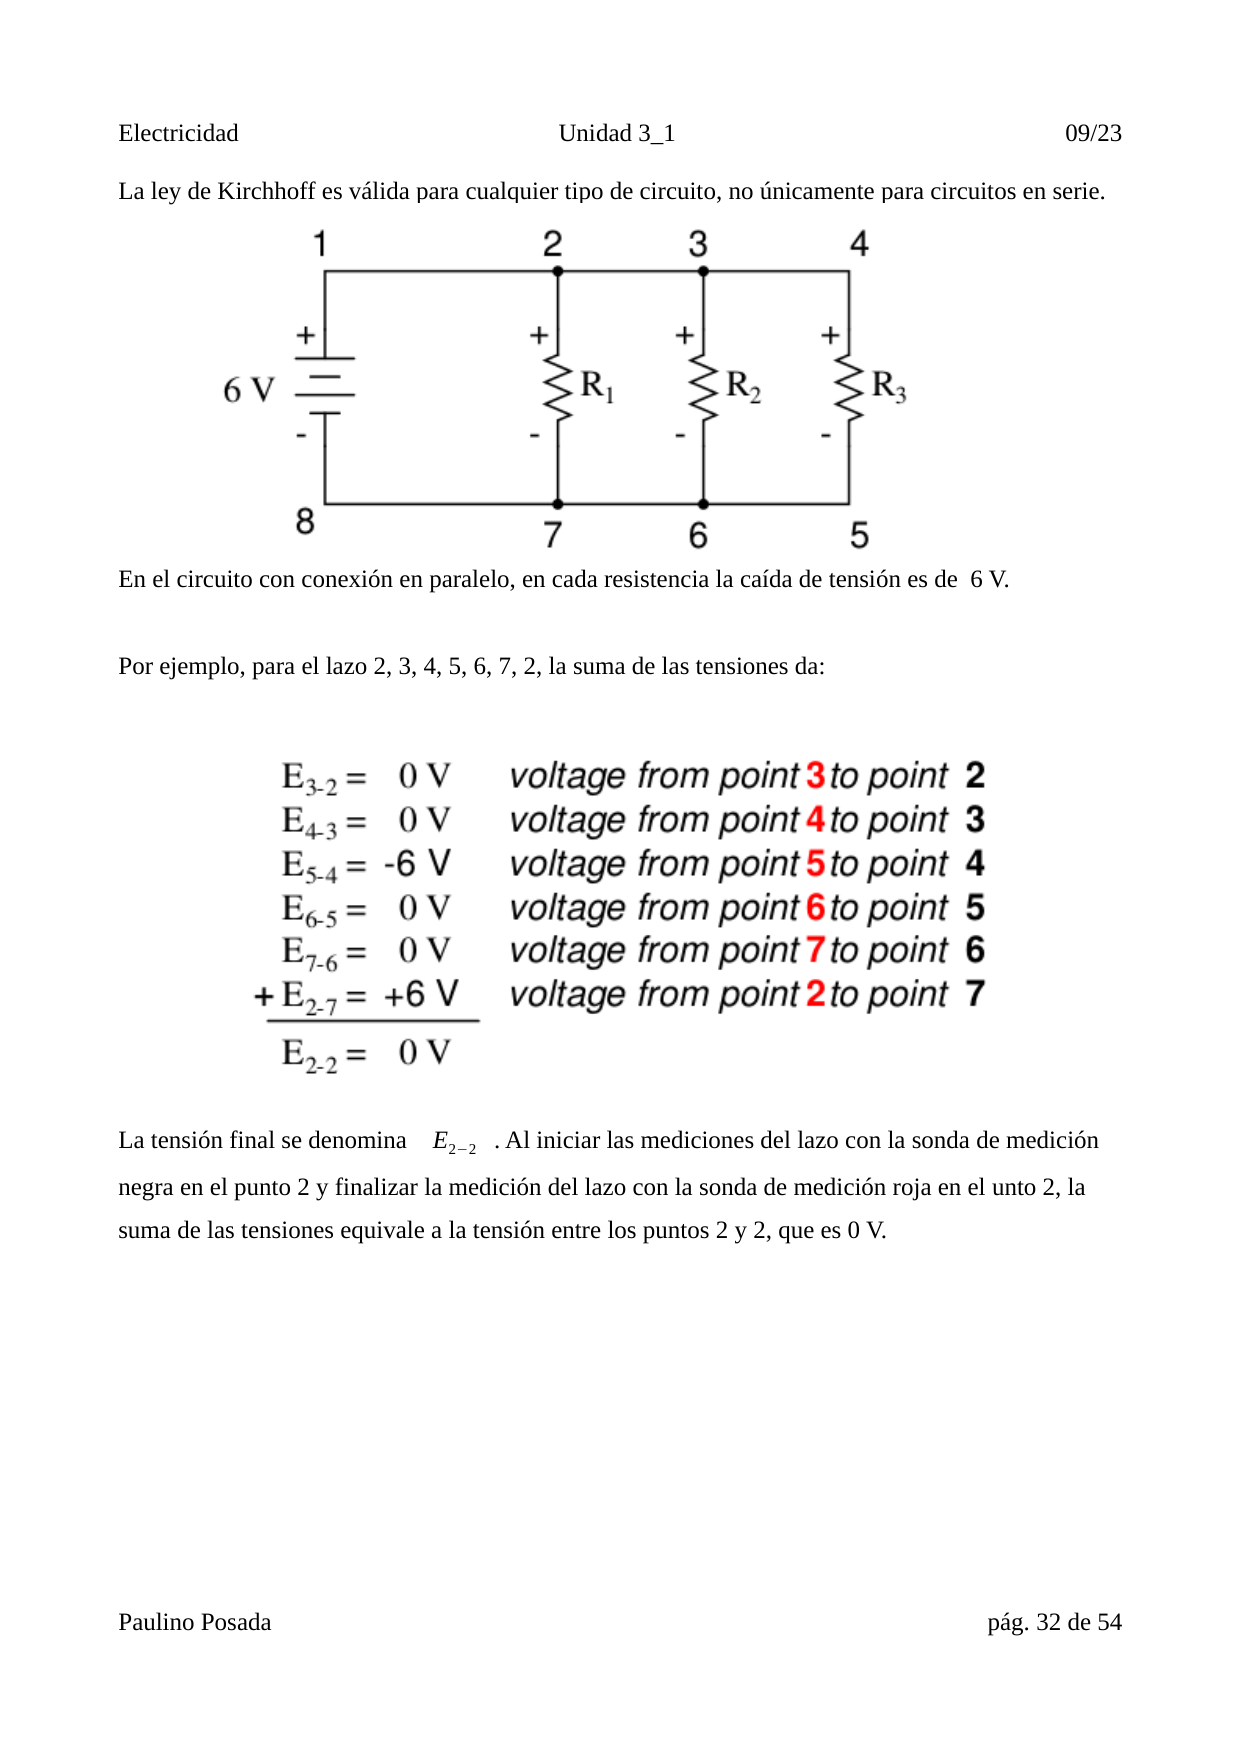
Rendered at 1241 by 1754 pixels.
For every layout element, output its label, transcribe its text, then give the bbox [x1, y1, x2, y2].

text Por ejemplo, para el lazo 2, 3, 4, 5, 6, 7, 2, la suma de las tensiones da: [118, 651, 1122, 679]
text En el circuito con conexión en paralelo, en cada resistencia la caída de tensión es de 6 V. [118, 564, 1122, 593]
text La ley de Kirchhoff es válida para cualquier tipo de circuito, no únicamente para circuitos en serie. [118, 176, 1122, 205]
text La tensión final se denomina . Al iniciar las mediciones del lazo con la sonda de medición negra en el punto 2 y finalizar la medición del lazo con la sonda de medición roja en el unto 2, la suma de las tensiones equivale a la tensión entre los puntos 2 y 2, que es 0 V. [118, 1125, 1122, 1244]
picture [243, 737, 997, 1091]
picture [201, 203, 922, 565]
